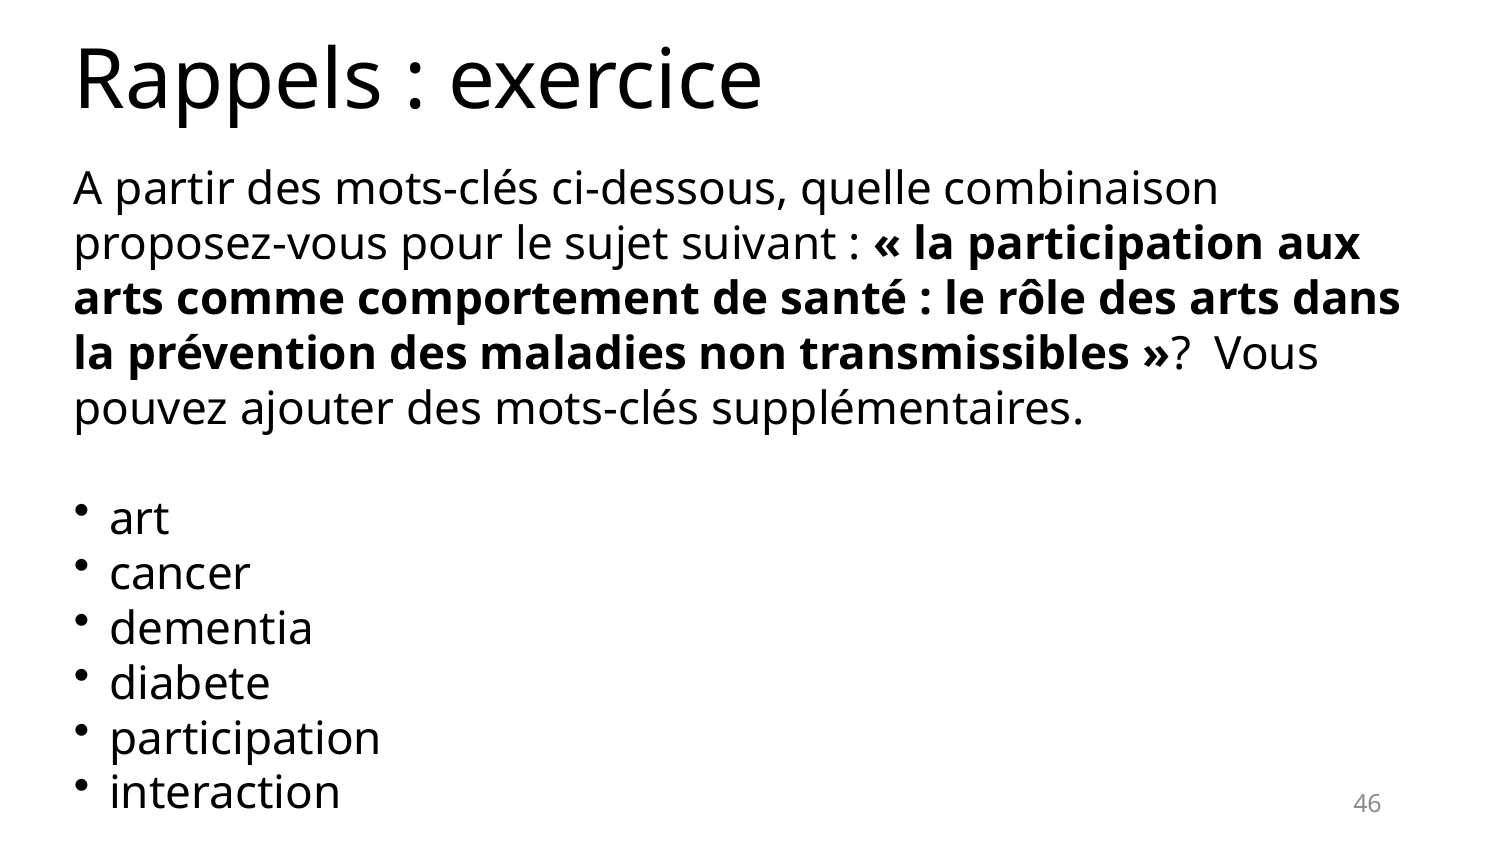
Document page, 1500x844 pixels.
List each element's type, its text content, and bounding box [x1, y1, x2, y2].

title Rappels : exercice [59, 0, 1500, 164]
text_box A partir des mots-clés ci-dessous, quelle combinaison proposez-vous pour le sujet suivant : « la participation aux arts comme comportement de santé : le rôle des arts dans la prévention des maladies non transmissibles »? Vous pouvez ajouter des mots-clés supplémentaires. art cancer dementia diabete participation interaction [59, 151, 1447, 826]
